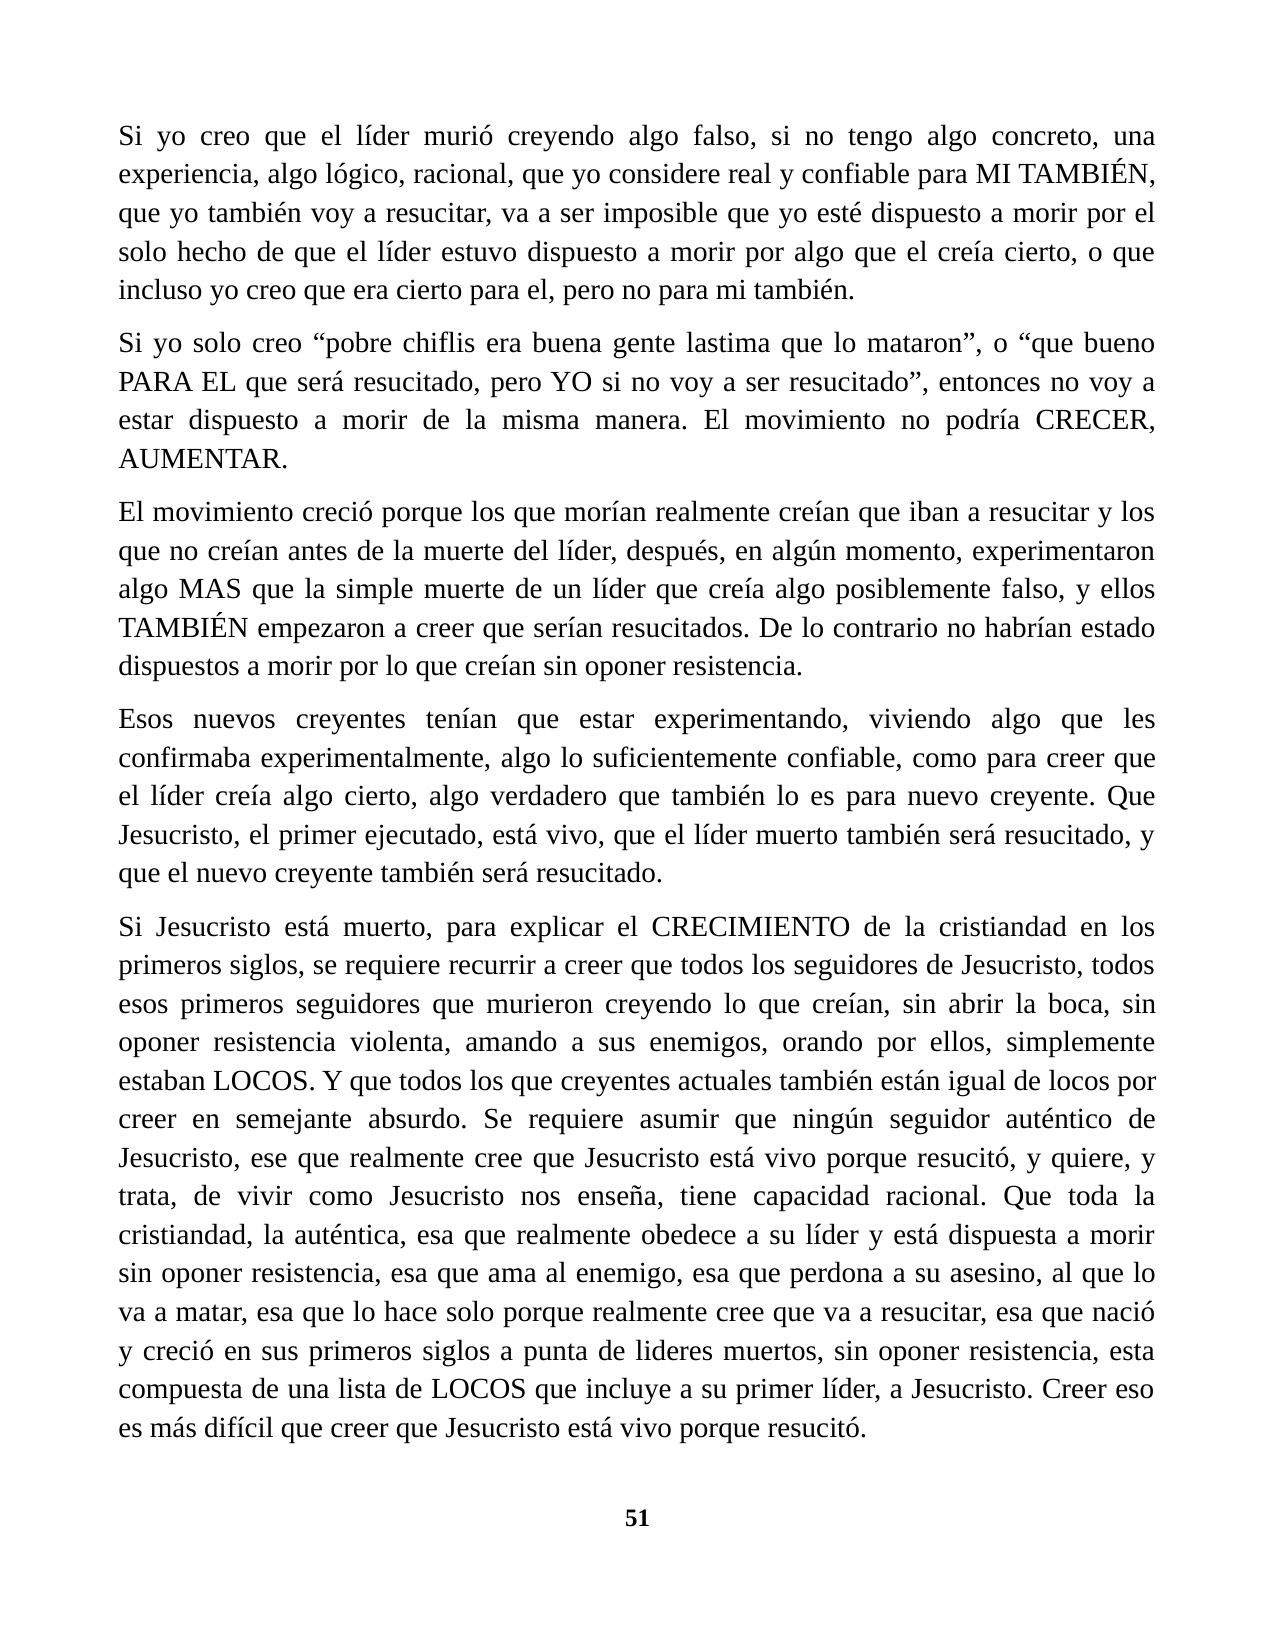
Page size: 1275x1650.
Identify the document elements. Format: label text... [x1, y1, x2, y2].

text Si Jesucristo está muerto, para explicar el CRECIMIENTO de la cristiandad en los primeros siglos, se requiere recurrir a creer que todos los seguidores de Jesucristo, todos esos primeros seguidores que murieron creyendo lo que creían, sin abrir la boca, sin oponer resistencia violenta, amando a sus enemigos, orando por ellos, simplemente estaban LOCOS. Y que todos los que creyentes actuales también están igual de locos por creer en semejante absurdo. Se requiere asumir que ningún seguidor auténtico de Jesucristo, ese que realmente cree que Jesucristo está vivo porque resucitó, y quiere, y trata, de vivir como Jesucristo nos enseña, tiene capacidad racional. Que toda la cristiandad, la auténtica, esa que realmente obedece a su líder y está dispuesta a morir sin oponer resistencia, esa que ama al enemigo, esa que perdona a su asesino, al que lo va a matar, esa que lo hace solo porque realmente cree que va a resucitar, esa que nació y creció en sus primeros siglos a punta de lideres muertos, sin oponer resistencia, esta compuesta de una lista de LOCOS que incluye a su primer líder, a Jesucristo. Creer eso es más difícil que creer que Jesucristo está vivo porque resucitó. [118, 909, 1157, 1443]
text Si yo creo que el líder murió creyendo algo falso, si no tengo algo concreto, una experiencia, algo lógico, racional, que yo considere real y confiable para MI TAMBIÉN, que yo también voy a resucitar, va a ser imposible que yo esté dispuesto a morir por el solo hecho de que el líder estuvo dispuesto a morir por algo que el creía cierto, o que incluso yo creo que era cierto para el, pero no para mi también. [118, 118, 1157, 306]
text Si yo solo creo “pobre chiflis era buena gente lastima que lo mataron”, o “que bueno PARA EL que será resucitado, pero YO si no voy a ser resucitado”, entonces no voy a estar dispuesto a morir de la misma manera. El movimiento no podría CRECER, AUMENTAR. [118, 325, 1157, 474]
text El movimiento creció porque los que morían realmente creían que iban a resucitar y los que no creían antes de la muerte del líder, después, en algún momento, experimentaron algo MAS que la simple muerte de un líder que creía algo posiblemente falso, y ellos TAMBIÉN empezaron a creer que serían resucitados. De lo contrario no habrían estado dispuestos a morir por lo que creían sin oponer resistencia. [118, 494, 1157, 682]
text Esos nuevos creyentes tenían que estar experimentando, viviendo algo que les confirmaba experimentalmente, algo lo suficientemente confiable, como para creer que el líder creía algo cierto, algo verdadero que también lo es para nuevo creyente. Que Jesucristo, el primer ejecutado, está vivo, que el líder muerto también será resucitado, y que el nuevo creyente también será resucitado. [118, 701, 1157, 889]
